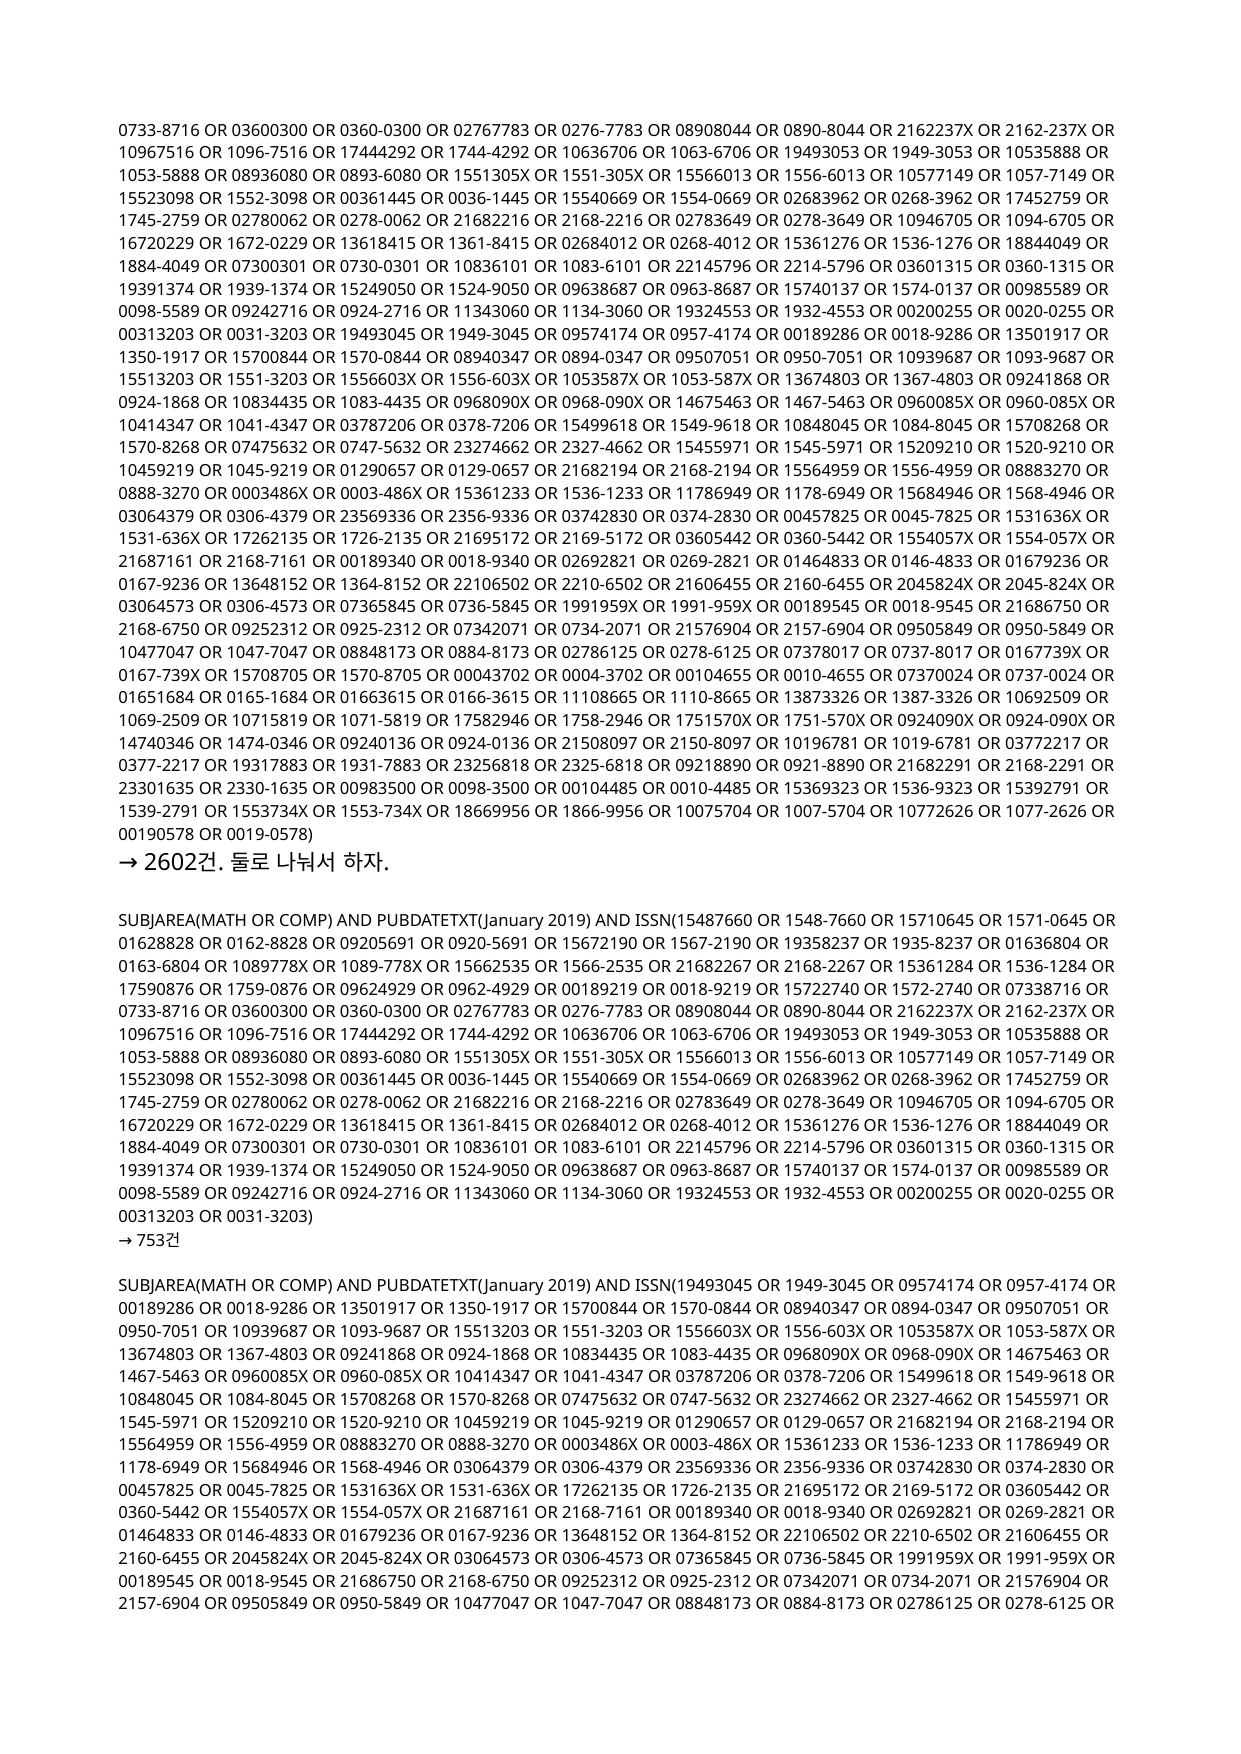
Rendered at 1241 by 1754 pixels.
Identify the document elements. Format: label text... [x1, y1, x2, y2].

text 0733-8716 OR 03600300 OR 0360-0300 OR 02767783 OR 0276-7783 OR 08908044 OR 0890-8044 OR 2162237X OR 2162-237X OR 10967516 OR 1096-7516 OR 17444292 OR 1744-4292 OR 10636706 OR 1063-6706 OR 19493053 OR 1949-3053 OR 10535888 OR 1053-5888 OR 08936080 OR 0893-6080 OR 1551305X OR 1551-305X OR 15566013 OR 1556-6013 OR 10577149 OR 1057-7149 OR 15523098 OR 1552-3098 OR 00361445 OR 0036-1445 OR 15540669 OR 1554-0669 OR 02683962 OR 0268-3962 OR 17452759 OR 1745-2759 OR 02780062 OR 0278-0062 OR 21682216 OR 2168-2216 OR 02783649 OR 0278-3649 OR 10946705 OR 1094-6705 OR 16720229 OR 1672-0229 OR 13618415 OR 1361-8415 OR 02684012 OR 0268-4012 OR 15361276 OR 1536-1276 OR 18844049 OR 1884-4049 OR 07300301 OR 0730-0301 OR 10836101 OR 1083-6101 OR 22145796 OR 2214-5796 OR 03601315 OR 0360-1315 OR 19391374 OR 1939-1374 OR 15249050 OR 1524-9050 OR 09638687 OR 0963-8687 OR 15740137 OR 1574-0137 OR 00985589 OR 0098-5589 OR 09242716 OR 0924-2716 OR 11343060 OR 1134-3060 OR 19324553 OR 1932-4553 OR 00200255 OR 0020-0255 OR 00313203 OR 0031-3203 OR 19493045 OR 1949-3045 OR 09574174 OR 0957-4174 OR 00189286 OR 0018-9286 OR 13501917 OR 1350-1917 OR 15700844 OR 1570-0844 OR 08940347 OR 0894-0347 OR 09507051 OR 0950-7051 OR 10939687 OR 1093-9687 OR 15513203 OR 1551-3203 OR 1556603X OR 1556-603X OR 1053587X OR 1053-587X OR 13674803 OR 1367-4803 OR 09241868 OR 0924-1868 OR 10834435 OR 1083-4435 OR 0968090X OR 0968-090X OR 14675463 OR 1467-5463 OR 0960085X OR 0960-085X OR 10414347 OR 1041-4347 OR 03787206 OR 0378-7206 OR 15499618 OR 1549-9618 OR 10848045 OR 1084-8045 OR 15708268 OR 1570-8268 OR 07475632 OR 0747-5632 OR 23274662 OR 2327-4662 OR 15455971 OR 1545-5971 OR 15209210 OR 1520-9210 OR 10459219 OR 1045-9219 OR 01290657 OR 0129-0657 OR 21682194 OR 2168-2194 OR 15564959 OR 1556-4959 OR 08883270 OR 0888-3270 OR 0003486X OR 0003-486X OR 15361233 OR 1536-1233 OR 11786949 OR 1178-6949 OR 15684946 OR 1568-4946 OR 03064379 OR 0306-4379 OR 23569336 OR 2356-9336 OR 03742830 OR 0374-2830 OR 00457825 OR 0045-7825 OR 1531636X OR 1531-636X OR 17262135 OR 1726-2135 OR 21695172 OR 2169-5172 OR 03605442 OR 0360-5442 OR 1554057X OR 1554-057X OR 21687161 OR 2168-7161 OR 00189340 OR 0018-9340 OR 02692821 OR 0269-2821 OR 01464833 OR 0146-4833 OR 01679236 OR 0167-9236 OR 13648152 OR 1364-8152 OR 22106502 OR 2210-6502 OR 21606455 OR 2160-6455 OR 2045824X OR 2045-824X OR 03064573 OR 0306-4573 OR 07365845 OR 0736-5845 OR 1991959X OR 1991-959X OR 00189545 OR 0018-9545 OR 21686750 OR 2168-6750 OR 09252312 OR 0925-2312 OR 07342071 OR 0734-2071 OR 21576904 OR 2157-6904 OR 09505849 OR 0950-5849 OR 10477047 OR 1047-7047 OR 08848173 OR 0884-8173 OR 02786125 OR 0278-6125 OR 07378017 OR 0737-8017 OR 0167739X OR 0167-739X OR 15708705 OR 1570-8705 OR 00043702 OR 0004-3702 OR 00104655 OR 0010-4655 OR 07370024 OR 0737-0024 OR 01651684 OR 0165-1684 OR 01663615 OR 0166-3615 OR 11108665 OR 1110-8665 OR 13873326 OR 1387-3326 OR 10692509 OR 1069-2509 OR 10715819 OR 1071-5819 OR 17582946 OR 1758-2946 OR 1751570X OR 1751-570X OR 0924090X OR 0924-090X OR 14740346 OR 1474-0346 OR 09240136 OR 0924-0136 OR 21508097 OR 2150-8097 OR 10196781 OR 1019-6781 OR 03772217 OR 0377-2217 OR 19317883 OR 1931-7883 OR 23256818 OR 2325-6818 OR 09218890 OR 0921-8890 OR 21682291 OR 2168-2291 OR 23301635 OR 2330-1635 OR 00983500 OR 0098-3500 OR 00104485 OR 0010-4485 OR 15369323 OR 1536-9323 OR 15392791 OR 1539-2791 OR 1553734X OR 1553-734X OR 18669956 OR 1866-9956 OR 10075704 OR 1007-5704 OR 10772626 OR 1077-2626 OR 00190578 OR 0019-0578) [118, 118, 1122, 845]
text SUBJAREA(MATH OR COMP) AND PUBDATETXT(January 2019) AND ISSN(19493045 OR 1949-3045 OR 09574174 OR 0957-4174 OR 00189286 OR 0018-9286 OR 13501917 OR 1350-1917 OR 15700844 OR 1570-0844 OR 08940347 OR 0894-0347 OR 09507051 OR 0950-7051 OR 10939687 OR 1093-9687 OR 15513203 OR 1551-3203 OR 1556603X OR 1556-603X OR 1053587X OR 1053-587X OR 13674803 OR 1367-4803 OR 09241868 OR 0924-1868 OR 10834435 OR 1083-4435 OR 0968090X OR 0968-090X OR 14675463 OR 1467-5463 OR 0960085X OR 0960-085X OR 10414347 OR 1041-4347 OR 03787206 OR 0378-7206 OR 15499618 OR 1549-9618 OR 10848045 OR 1084-8045 OR 15708268 OR 1570-8268 OR 07475632 OR 0747-5632 OR 23274662 OR 2327-4662 OR 15455971 OR 1545-5971 OR 15209210 OR 1520-9210 OR 10459219 OR 1045-9219 OR 01290657 OR 0129-0657 OR 21682194 OR 2168-2194 OR 15564959 OR 1556-4959 OR 08883270 OR 0888-3270 OR 0003486X OR 0003-486X OR 15361233 OR 1536-1233 OR 11786949 OR 1178-6949 OR 15684946 OR 1568-4946 OR 03064379 OR 0306-4379 OR 23569336 OR 2356-9336 OR 03742830 OR 0374-2830 OR 00457825 OR 0045-7825 OR 1531636X OR 1531-636X OR 17262135 OR 1726-2135 OR 21695172 OR 2169-5172 OR 03605442 OR 0360-5442 OR 1554057X OR 1554-057X OR 21687161 OR 2168-7161 OR 00189340 OR 0018-9340 OR 02692821 OR 0269-2821 OR 01464833 OR 0146-4833 OR 01679236 OR 0167-9236 OR 13648152 OR 1364-8152 OR 22106502 OR 2210-6502 OR 21606455 OR 2160-6455 OR 2045824X OR 2045-824X OR 03064573 OR 0306-4573 OR 07365845 OR 0736-5845 OR 1991959X OR 1991-959X OR 00189545 OR 0018-9545 OR 21686750 OR 2168-6750 OR 09252312 OR 0925-2312 OR 07342071 OR 0734-2071 OR 21576904 OR 2157-6904 OR 09505849 OR 0950-5849 OR 10477047 OR 1047-7047 OR 08848173 OR 0884-8173 OR 02786125 OR 0278-6125 OR [118, 1274, 1122, 1614]
text SUBJAREA(MATH OR COMP) AND PUBDATETXT(January 2019) AND ISSN(15487660 OR 1548-7660 OR 15710645 OR 1571-0645 OR 01628828 OR 0162-8828 OR 09205691 OR 0920-5691 OR 15672190 OR 1567-2190 OR 19358237 OR 1935-8237 OR 01636804 OR 0163-6804 OR 1089778X OR 1089-778X OR 15662535 OR 1566-2535 OR 21682267 OR 2168-2267 OR 15361284 OR 1536-1284 OR 17590876 OR 1759-0876 OR 09624929 OR 0962-4929 OR 00189219 OR 0018-9219 OR 15722740 OR 1572-2740 OR 07338716 OR 0733-8716 OR 03600300 OR 0360-0300 OR 02767783 OR 0276-7783 OR 08908044 OR 0890-8044 OR 2162237X OR 2162-237X OR 10967516 OR 1096-7516 OR 17444292 OR 1744-4292 OR 10636706 OR 1063-6706 OR 19493053 OR 1949-3053 OR 10535888 OR 1053-5888 OR 08936080 OR 0893-6080 OR 1551305X OR 1551-305X OR 15566013 OR 1556-6013 OR 10577149 OR 1057-7149 OR 15523098 OR 1552-3098 OR 00361445 OR 0036-1445 OR 15540669 OR 1554-0669 OR 02683962 OR 0268-3962 OR 17452759 OR 1745-2759 OR 02780062 OR 0278-0062 OR 21682216 OR 2168-2216 OR 02783649 OR 0278-3649 OR 10946705 OR 1094-6705 OR 16720229 OR 1672-0229 OR 13618415 OR 1361-8415 OR 02684012 OR 0268-4012 OR 15361276 OR 1536-1276 OR 18844049 OR 1884-4049 OR 07300301 OR 0730-0301 OR 10836101 OR 1083-6101 OR 22145796 OR 2214-5796 OR 03601315 OR 0360-1315 OR 19391374 OR 1939-1374 OR 15249050 OR 1524-9050 OR 09638687 OR 0963-8687 OR 15740137 OR 1574-0137 OR 00985589 OR 0098-5589 OR 09242716 OR 0924-2716 OR 11343060 OR 1134-3060 OR 19324553 OR 1932-4553 OR 00200255 OR 0020-0255 OR 00313203 OR 0031-3203) [118, 909, 1122, 1227]
text → 2602건. 둘로 나눠서 하자. [118, 845, 1122, 877]
text → 753건 [118, 1227, 1122, 1251]
